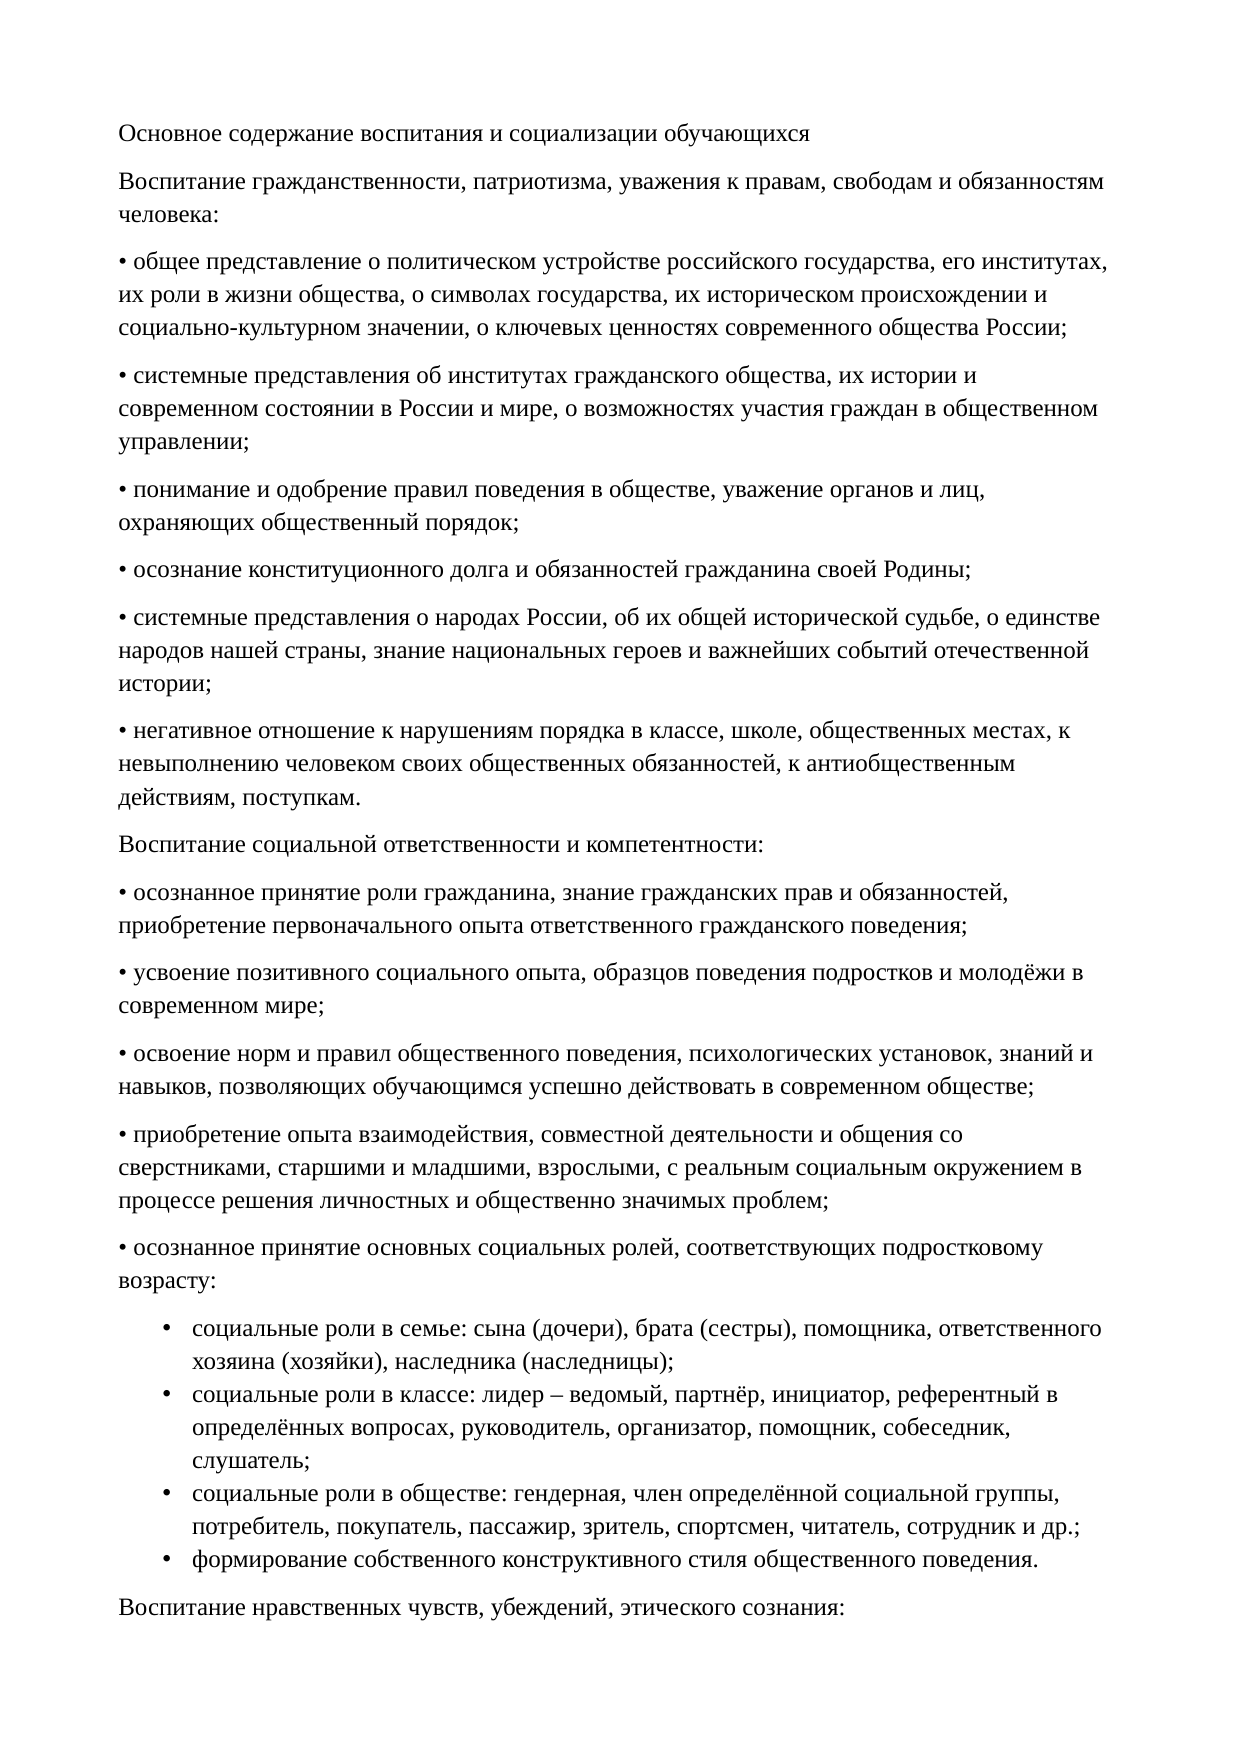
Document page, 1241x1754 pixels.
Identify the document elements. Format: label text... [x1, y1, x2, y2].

text Основное содержание воспитания и социализации обучающихся [118, 118, 1122, 147]
text • осознанное принятие роли гражданина, знание гражданских прав и обязанностей, приобретение первоначального опыта ответственного гражданского поведения; [118, 877, 1122, 938]
text • системные представления о народах России, об их общей исторической судьбе, о единстве народов нашей страны, знание национальных героев и важнейших событий отечественной истории; [118, 602, 1122, 697]
text Воспитание социальной ответственности и компетентности: [118, 829, 1122, 858]
text • освоение норм и правил общественного поведения, психологических установок, знаний и навыков, позволяющих обучающимся успешно действовать в современном обществе; [118, 1038, 1122, 1100]
text • понимание и одобрение правил поведения в обществе, уважение органов и лиц, охраняющих общественный порядок; [118, 474, 1122, 535]
text Воспитание гражданственности, патриотизма, уважения к правам, свободам и обязанностям человека: [118, 166, 1122, 227]
text • усвоение позитивного социального опыта, образцов поведения подростков и молодёжи в современном мире; [118, 957, 1122, 1019]
list социальные роли в классе: лидер – ведомый, партнёр, инициатор, референтный в определённых вопросах, руководитель, организатор, помощник, собеседник, слушатель; [162, 1379, 1122, 1474]
list социальные роли в семье: сына (дочери), брата (сестры), помощника, ответственного хозяина (хозяйки), наследника (наследницы); [162, 1313, 1122, 1375]
list социальные роли в обществе: гендерная, член определённой социальной группы, потребитель, покупатель, пассажир, зритель, спортсмен, читатель, сотрудник и др.; [162, 1478, 1122, 1540]
text • общее представление о политическом устройстве российского государства, его институтах, их роли в жизни общества, о символах государства, их историческом происхождении и социально-культурном значении, о ключевых ценностях современного общества России; [118, 246, 1122, 341]
text • осознание конституционного долга и обязанностей гражданина своей Родины; [118, 554, 1122, 583]
text • негативное отношение к нарушениям порядка в классе, школе, общественных местах, к невыполнению человеком своих общественных обязанностей, к антиобщественным действиям, поступкам. [118, 716, 1122, 810]
text • приобретение опыта взаимодействия, совместной деятельности и общения со сверстниками, старшими и младшими, взрослыми, с реальным социальным окружением в процессе решения личностных и общественно значимых проблем; [118, 1119, 1122, 1213]
text • осознанное принятие основных социальных ролей, соответствующих подростковому возрасту: [118, 1232, 1122, 1294]
text • системные представления об институтах гражданского общества, их истории и современном состоянии в России и мире, о возможностях участия граждан в общественном управлении; [118, 360, 1122, 455]
list формирование собственного конструктивного стиля общественного поведения. [162, 1544, 1122, 1573]
text Воспитание нравственных чувств, убеждений, этического сознания: [118, 1592, 1122, 1620]
